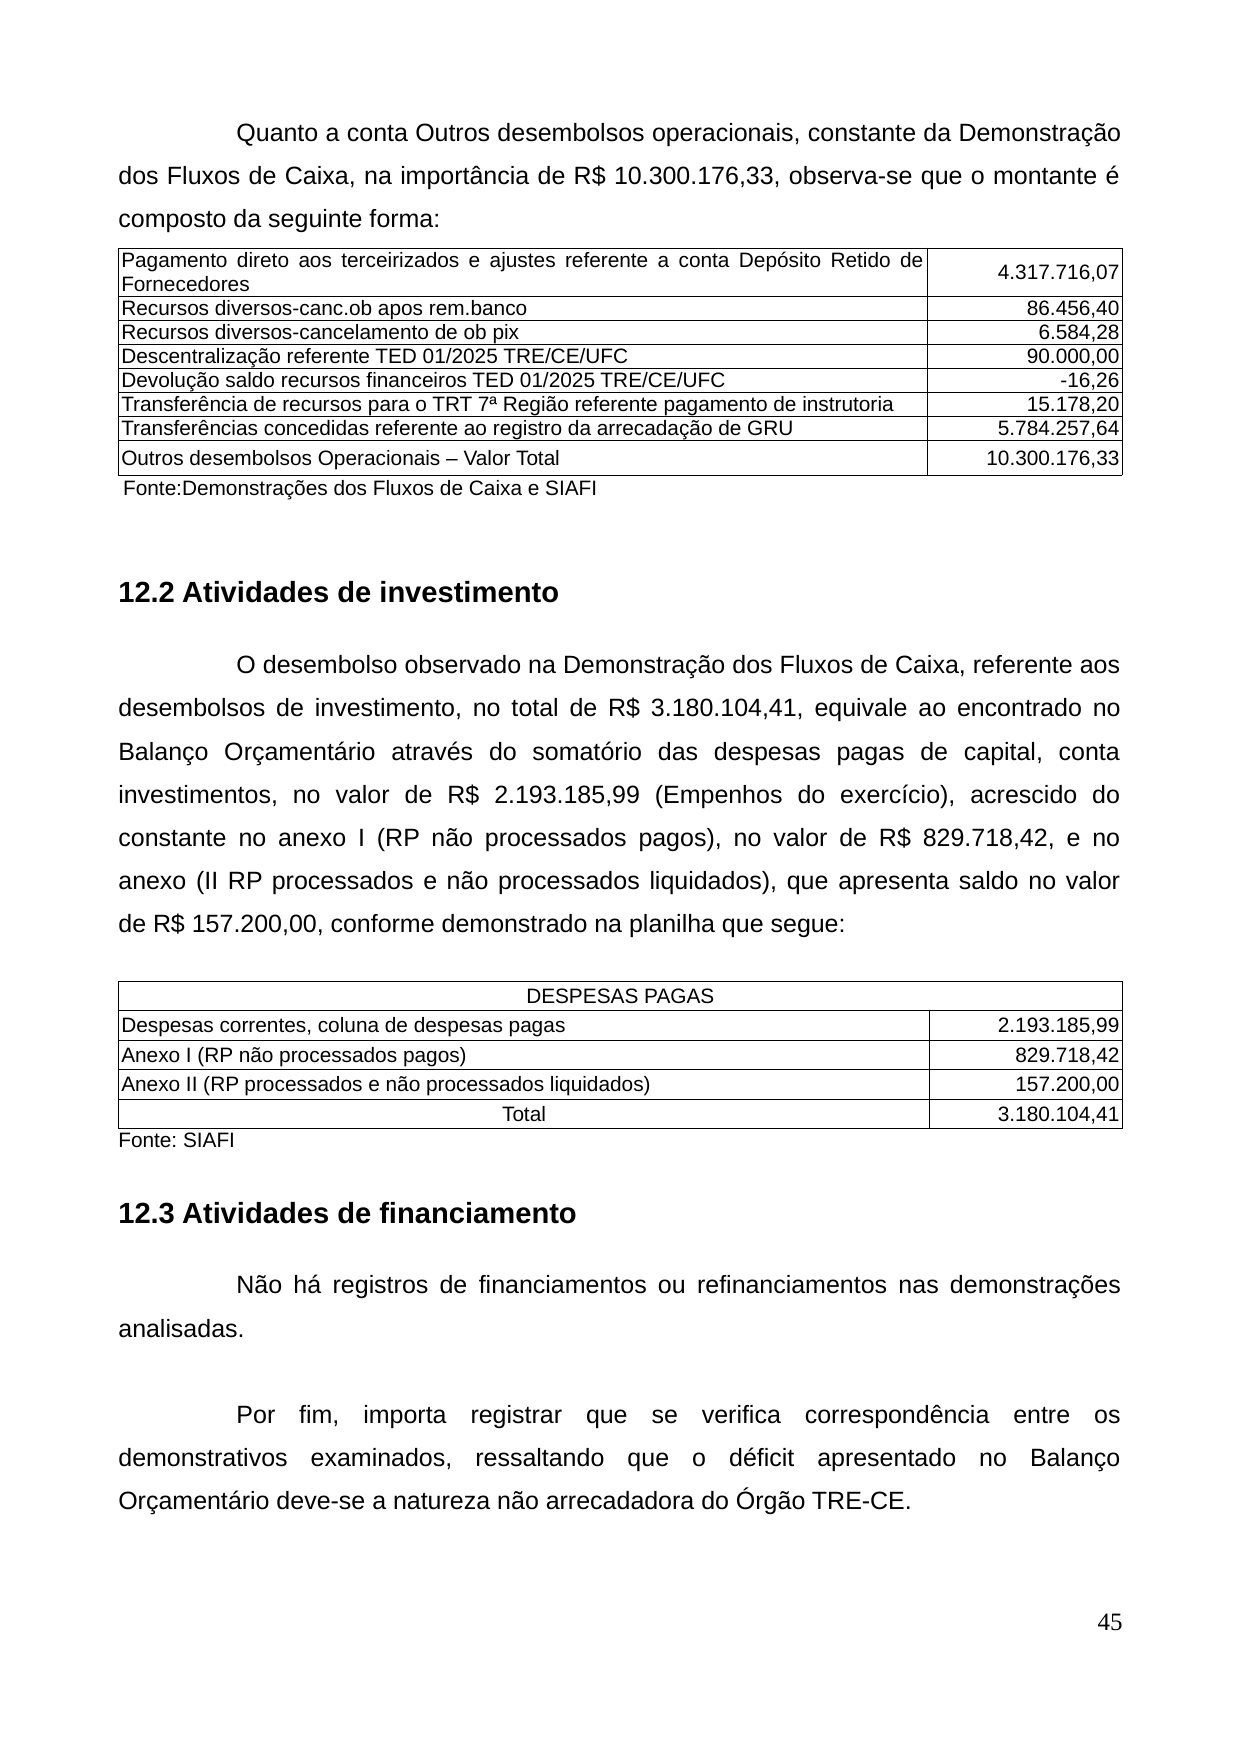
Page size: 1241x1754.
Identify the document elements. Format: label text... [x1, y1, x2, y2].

table_cell 3.180.104,41 [930, 1100, 1122, 1128]
text Fonte: SIAFI [118, 1129, 1122, 1152]
table_cell Outros desembolsos Operacionais – Valor Total [119, 441, 927, 475]
table_cell 6.584,28 [928, 321, 1122, 344]
table_cell 2.193.185,99 [930, 1011, 1122, 1040]
table_cell 829.718,42 [930, 1041, 1122, 1069]
table_cell Devolução saldo recursos financeiros TED 01/2025 TRE/CE/UFC [119, 369, 927, 392]
table_cell Transferência de recursos para o TRT 7ª Região referente pagamento de instrutoria [119, 393, 927, 416]
text Fonte:Demonstrações dos Fluxos de Caixa e SIAFI [118, 476, 1122, 500]
table_cell Transferências concedidas referente ao registro da arrecadação de GRU [119, 417, 927, 440]
table_cell Total [119, 1100, 929, 1128]
table_cell 15.178,20 [928, 393, 1122, 416]
table_cell 157.200,00 [930, 1070, 1122, 1099]
table_cell Anexo I (RP não processados pagos) [119, 1041, 929, 1069]
table_cell Anexo II (RP processados e não processados liquidados) [119, 1070, 929, 1099]
table_cell Despesas correntes, coluna de despesas pagas [119, 1011, 929, 1040]
subtitle 12.2 Atividades de investimento [118, 575, 1122, 609]
text Não há registros de financiamentos ou refinanciamentos nas demonstrações analisadas. [118, 1270, 1122, 1342]
table_cell 90.000,00 [928, 345, 1122, 368]
table_header DESPESAS PAGAS [119, 982, 1122, 1010]
table_header 4.317.716,07 [928, 249, 1122, 296]
table_cell Descentralização referente TED 01/2025 TRE/CE/UFC [119, 345, 927, 368]
text Por fim, importa registrar que se verifica correspondência entre os demonstrativos examinados, ressaltando que o déficit apresentado no Balanço Orçamentário deve-se a natureza não arrecadadora do Órgão TRE-CE. [118, 1400, 1122, 1515]
text Quanto a conta Outros desembolsos operacionais, constante da Demonstração dos Fluxos de Caixa, na importância de R$ 10.300.176,33, observa-se que o montante é composto da seguinte forma: [118, 118, 1122, 233]
table_cell Recursos diversos-canc.ob apos rem.banco [119, 297, 927, 319]
table_cell 10.300.176,33 [928, 441, 1122, 475]
text O desembolso observado na Demonstração dos Fluxos de Caixa, referente aos desembolsos de investimento, no total de R$ 3.180.104,41, equivale ao encontrado no Balanço Orçamentário através do somatório das despesas pagas de capital, conta investimentos, no valor de R$ 2.193.185,99 (Empenhos do exercício), acrescido do constante no anexo I (RP não processados pagos), no valor de R$ 829.718,42, e no anexo (II RP processados e não processados liquidados), que apresenta saldo no valor de R$ 157.200,00, conforme demonstrado na planilha que segue: [118, 650, 1122, 938]
table_cell 86.456,40 [928, 297, 1122, 319]
table_cell Recursos diversos-cancelamento de ob pix [119, 321, 927, 344]
subtitle 12.3 Atividades de financiamento [118, 1196, 1122, 1229]
table_cell 5.784.257,64 [928, 417, 1122, 440]
table_header Pagamento direto aos terceirizados e ajustes referente a conta Depósito Retido de Fornecedores [119, 249, 927, 296]
table_cell -16,26 [928, 369, 1122, 392]
